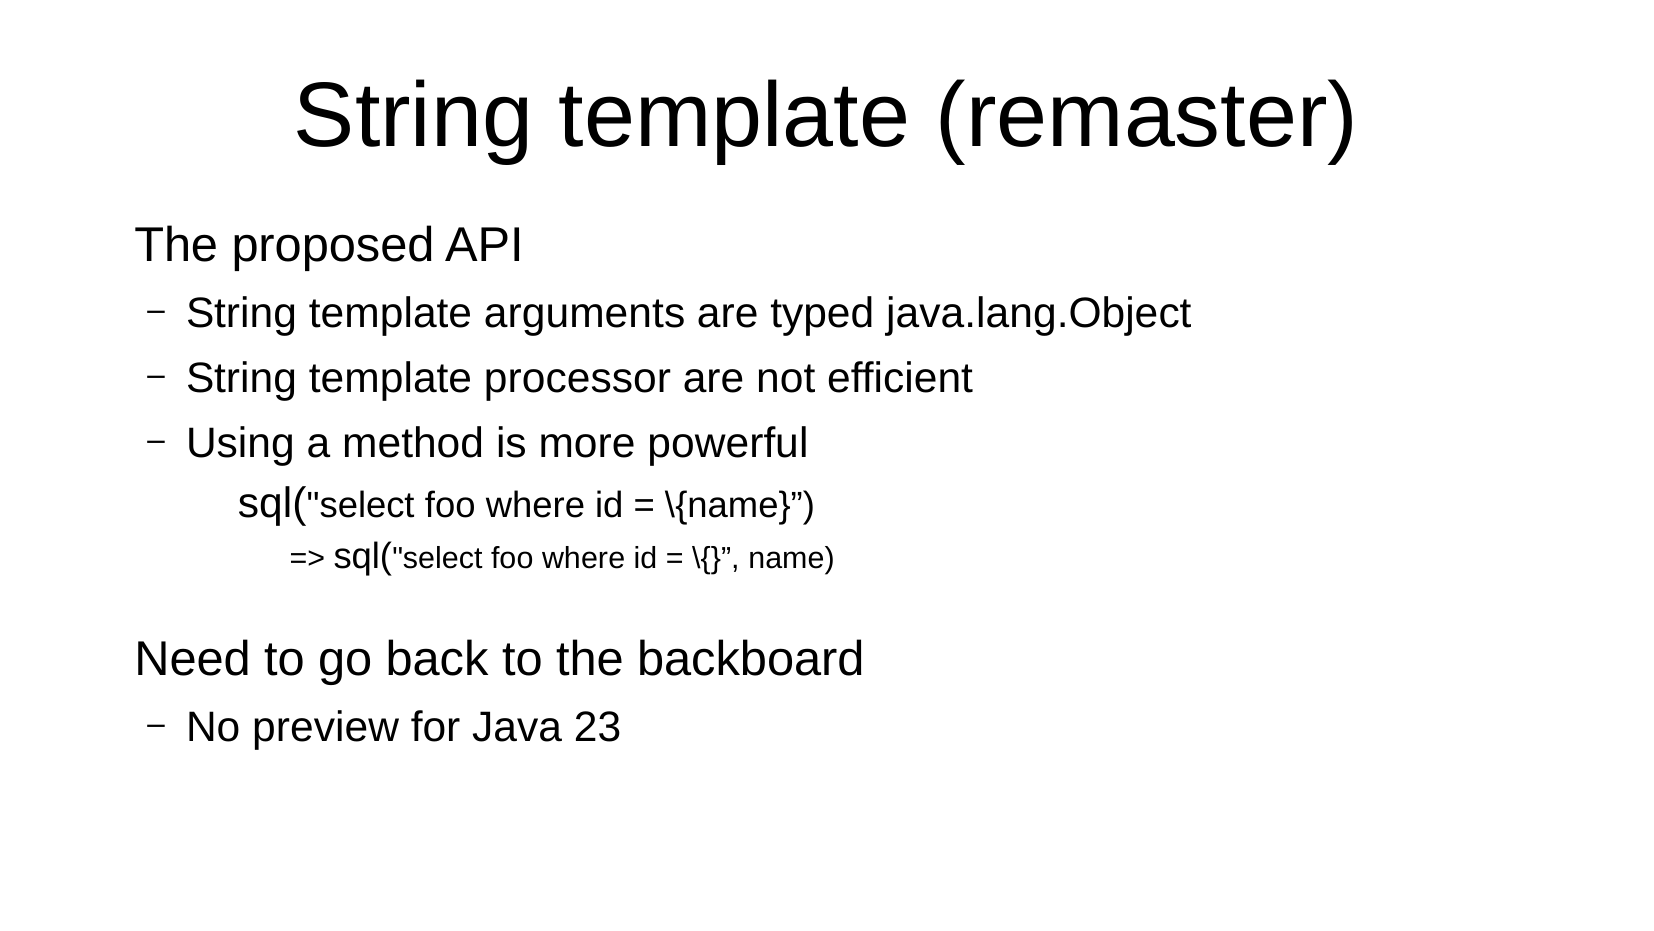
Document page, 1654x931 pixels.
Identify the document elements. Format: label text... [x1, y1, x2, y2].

list The proposed API String template arguments are typed java.lang.Object String template processor are not efficient Using a method is more powerful sql("select foo where id = \{name}”) => sql("select foo where id = \{}”, name) Need to go back to the backboard No preview for Java 23 [82, 217, 1571, 758]
title String template (remaster) [82, 37, 1571, 193]
